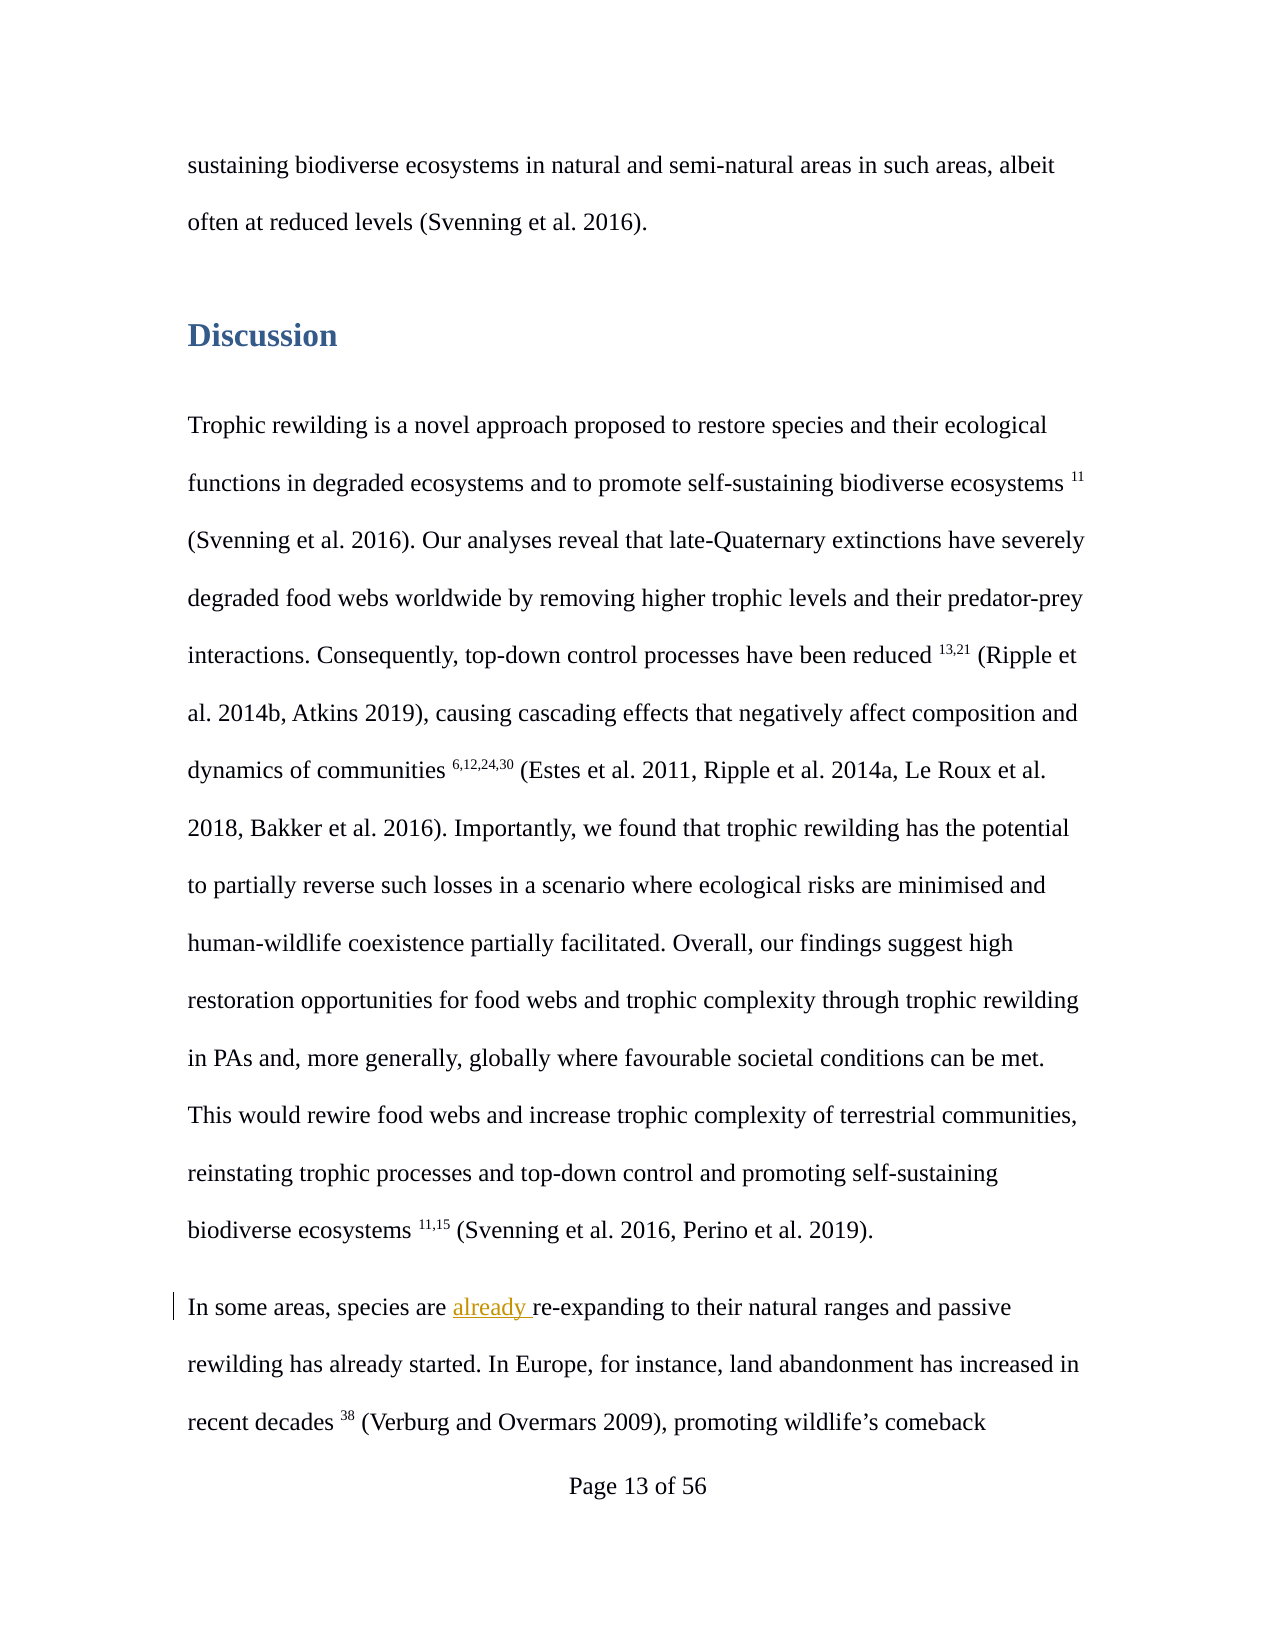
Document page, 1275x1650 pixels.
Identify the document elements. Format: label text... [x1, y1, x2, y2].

text In some areas, species are already re-expanding to their natural ranges and passive rewilding has already started. In Europe, for instance, land abandonment has increased in recent decades 38⁠ (Verburg and Overmars 2009), promoting wildlife’s comeback [187, 1292, 1087, 1435]
subtitle Discussion [187, 315, 1087, 353]
text Trophic rewilding is a novel approach proposed to restore species and their ecological functions in degraded ecosystems and to promote self-sustaining biodiverse ecosystems 11⁠ (Svenning et al. 2016). Our analyses reveal that late-Quaternary extinctions have severely degraded food webs worldwide by removing higher trophic levels and their predator-prey interactions. Consequently, top-down control processes have been reduced 13,21⁠ (Ripple et al. 2014b, Atkins 2019), causing cascading effects that negatively affect composition and dynamics of communities 6,12,24,30⁠ (Estes et al. 2011, Ripple et al. 2014a, Le Roux et al. 2018, Bakker et al. 2016). Importantly, we found that trophic rewilding has the potential to partially reverse such losses in a scenario where ecological risks are minimised and human-wildlife coexistence partially facilitated. Overall, our findings suggest high restoration opportunities for food webs and trophic complexity through trophic rewilding in PAs and, more generally, globally where favourable societal conditions can be met. This would rewire food webs and increase trophic complexity of terrestrial communities, reinstating trophic processes and top-down control and promoting self-sustaining biodiverse ecosystems 11,15⁠ (Svenning et al. 2016, Perino et al. 2019). [187, 410, 1087, 1244]
text sustaining biodiverse ecosystems in natural and semi-natural areas in such areas, albeit often at reduced levels (Svenning et al. 2016). [187, 150, 1087, 236]
